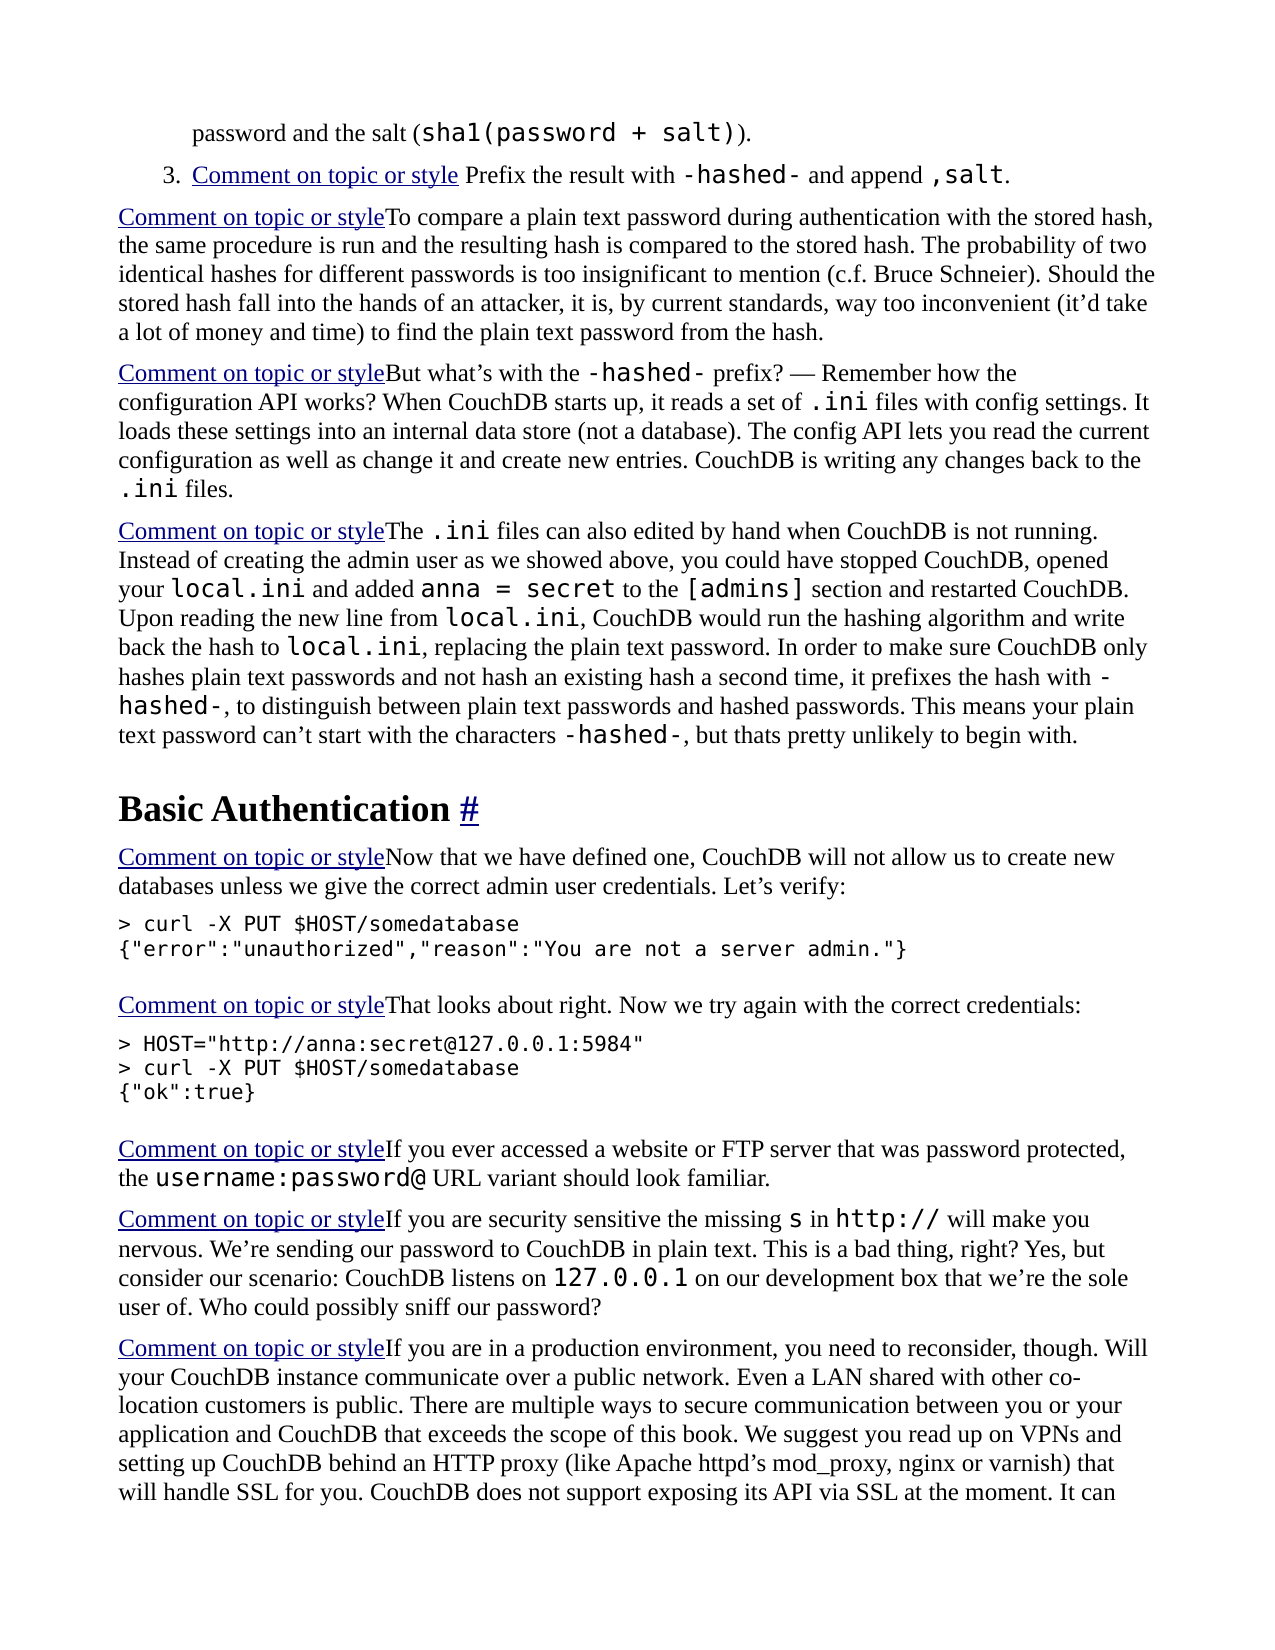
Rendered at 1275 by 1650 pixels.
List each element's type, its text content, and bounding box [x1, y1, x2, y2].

text > HOST="http://anna:secret@127.0.0.1:5984" [118, 1032, 1157, 1056]
text Comment on topic or styleBut what’s with the -hashed- prefix? — Remember how the configuration API works? When CouchDB starts up, it reads a set of .ini files with config settings. It loads these settings into an internal data store (not a database). The config API lets you read the current configuration as well as change it and create new entries. CouchDB is writing any changes back to the .ini files. [118, 358, 1157, 503]
text > curl -X PUT $HOST/somedatabase [118, 912, 1157, 937]
list Comment on topic or style Prefix the result with -hashed- and append ,salt. [162, 160, 1157, 189]
text Comment on topic or styleIf you are security sensitive the missing s in http:// will make you nervous. We’re sending our password to CouchDB in plain text. This is a bad thing, right? Yes, but consider our scenario: CouchDB listens on 127.0.0.1 on our development box that we’re the sole user of. Who could possibly sniff our password? [118, 1204, 1157, 1321]
text Comment on topic or styleThat looks about right. Now we try again with the correct credentials: [118, 991, 1157, 1019]
text Comment on topic or styleTo compare a plain text password during authentication with the stored hash, the same procedure is run and the resulting hash is compared to the stored hash. The probability of two identical hashes for different passwords is too insignificant to mention (c.f. Bruce Schneier). Should the stored hash fall into the hands of an attacker, it is, by current standards, way too inconvenient (it’d take a lot of money and time) to find the plain text password from the hash. [118, 202, 1157, 345]
text > curl -X PUT $HOST/somedatabase [118, 1056, 1157, 1080]
text {"ok":true} [118, 1080, 1157, 1104]
list password and the salt (sha1(password + salt)). [162, 118, 1157, 147]
text Comment on topic or styleIf you ever accessed a website or FTP server that was password protected, the username:password@ URL variant should look familiar. [118, 1134, 1157, 1192]
subtitle Basic Authentication # [118, 787, 1157, 830]
text Comment on topic or styleIf you are in a production environment, you need to reconsider, though. Will your CouchDB instance communicate over a public network. Even a LAN shared with other co-location customers is public. There are multiple ways to secure communication between you or your application and CouchDB that exceeds the scope of this book. We suggest you read up on VPNs and setting up CouchDB behind an HTTP proxy (like Apache httpd’s mod_proxy, nginx or varnish) that will handle SSL for you. CouchDB does not support exposing its API via SSL at the moment. It can [118, 1333, 1157, 1506]
text Comment on topic or styleNow that we have defined one, CouchDB will not allow us to create new databases unless we give the correct admin user credentials. Let’s verify: [118, 842, 1157, 900]
text {"error":"unauthorized","reason":"You are not a server admin."} [118, 937, 1157, 961]
text Comment on topic or styleThe .ini files can also edited by hand when CouchDB is not running. Instead of creating the admin user as we showed above, you could have stopped CouchDB, opened your local.ini and added anna = secret to the [admins] section and restarted CouchDB. Upon reading the new line from local.ini, CouchDB would run the hashing algorithm and write back the hash to local.ini, replacing the plain text password. In order to make sure CouchDB only hashes plain text passwords and not hash an existing hash a second time, it prefixes the hash with -hashed-, to distinguish between plain text passwords and hashed passwords. This means your plain text password can’t start with the characters -hashed-, but thats pretty unlikely to begin with. [118, 516, 1157, 749]
